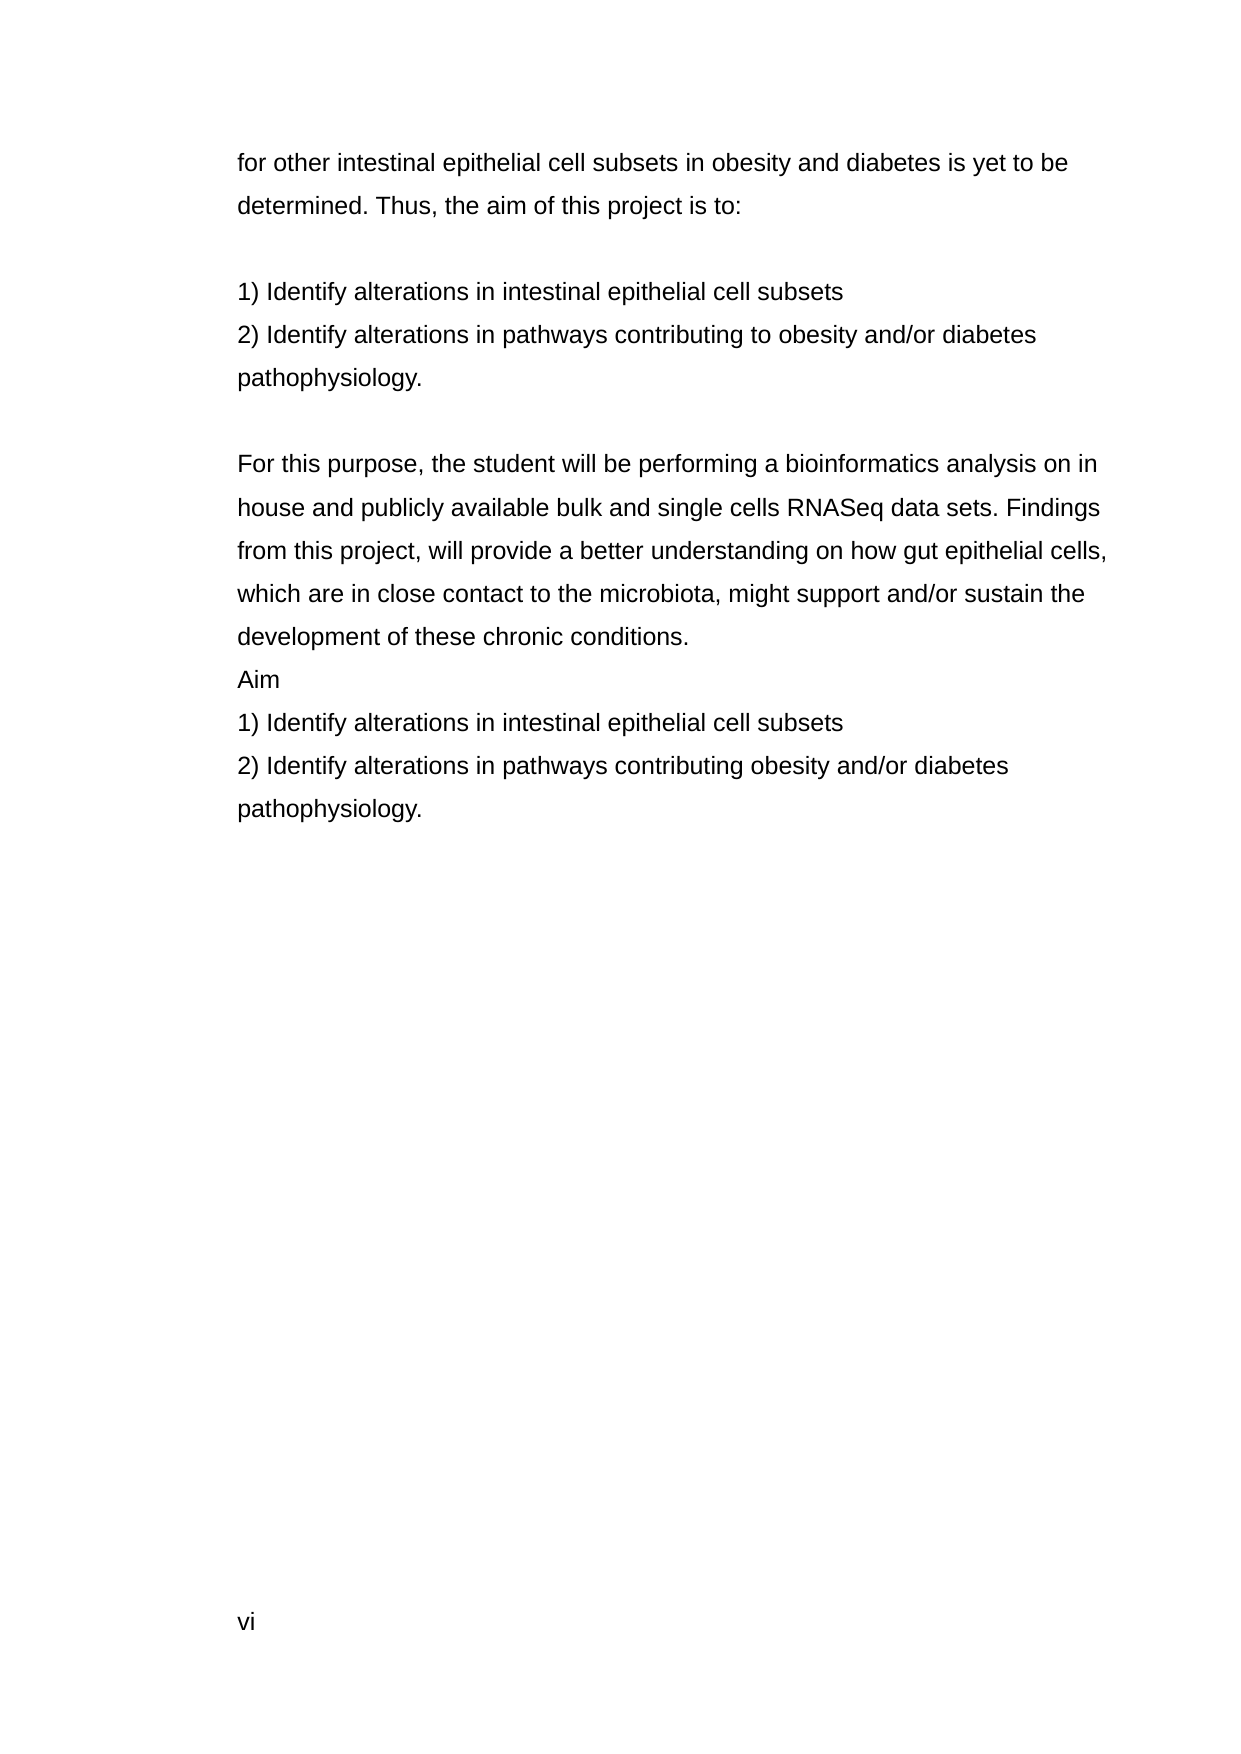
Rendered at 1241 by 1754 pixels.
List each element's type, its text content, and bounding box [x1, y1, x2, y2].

text 1) Identify alterations in intestinal epithelial cell subsets [237, 277, 1122, 306]
text 2) Identify alterations in pathways contributing obesity and/or diabetes pathophysiology. [237, 751, 1122, 823]
text Aim [237, 665, 1122, 694]
text for other intestinal epithelial cell subsets in obesity and diabetes is yet to be determined. Thus, the aim of this project is to: [237, 148, 1122, 219]
text 2) Identify alterations in pathways contributing to obesity and/or diabetes pathophysiology. [237, 320, 1122, 392]
text For this purpose, the student will be performing a bioinformatics analysis on in house and publicly available bulk and single cells RNASeq data sets. Findings from this project, will provide a better understanding on how gut epithelial cells, which are in close contact to the microbiota, might support and/or sustain the development of these chronic conditions. [237, 449, 1122, 651]
text 1) Identify alterations in intestinal epithelial cell subsets [237, 708, 1122, 737]
